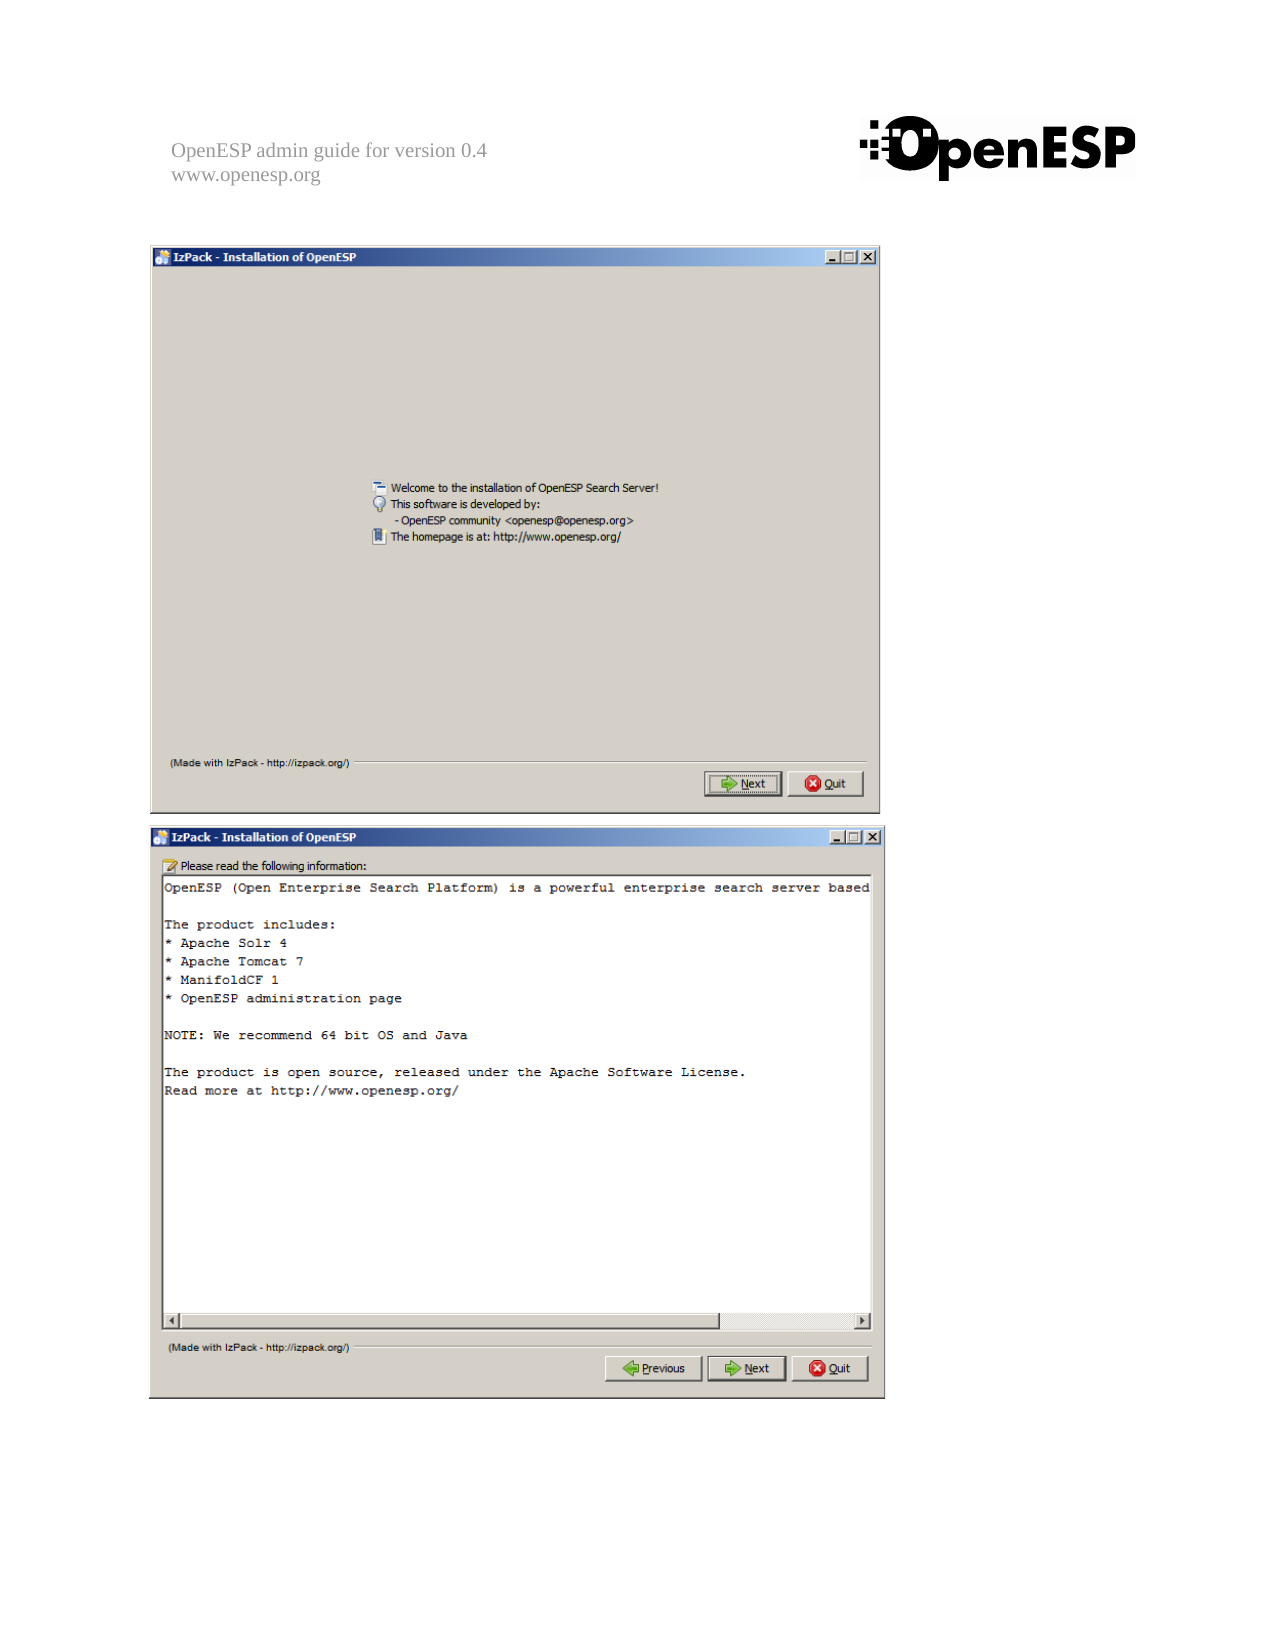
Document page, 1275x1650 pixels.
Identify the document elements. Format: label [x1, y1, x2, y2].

picture [150, 245, 881, 814]
picture [148, 825, 886, 1399]
picture [859, 116, 1136, 181]
table_header [149, 1399, 885, 1410]
